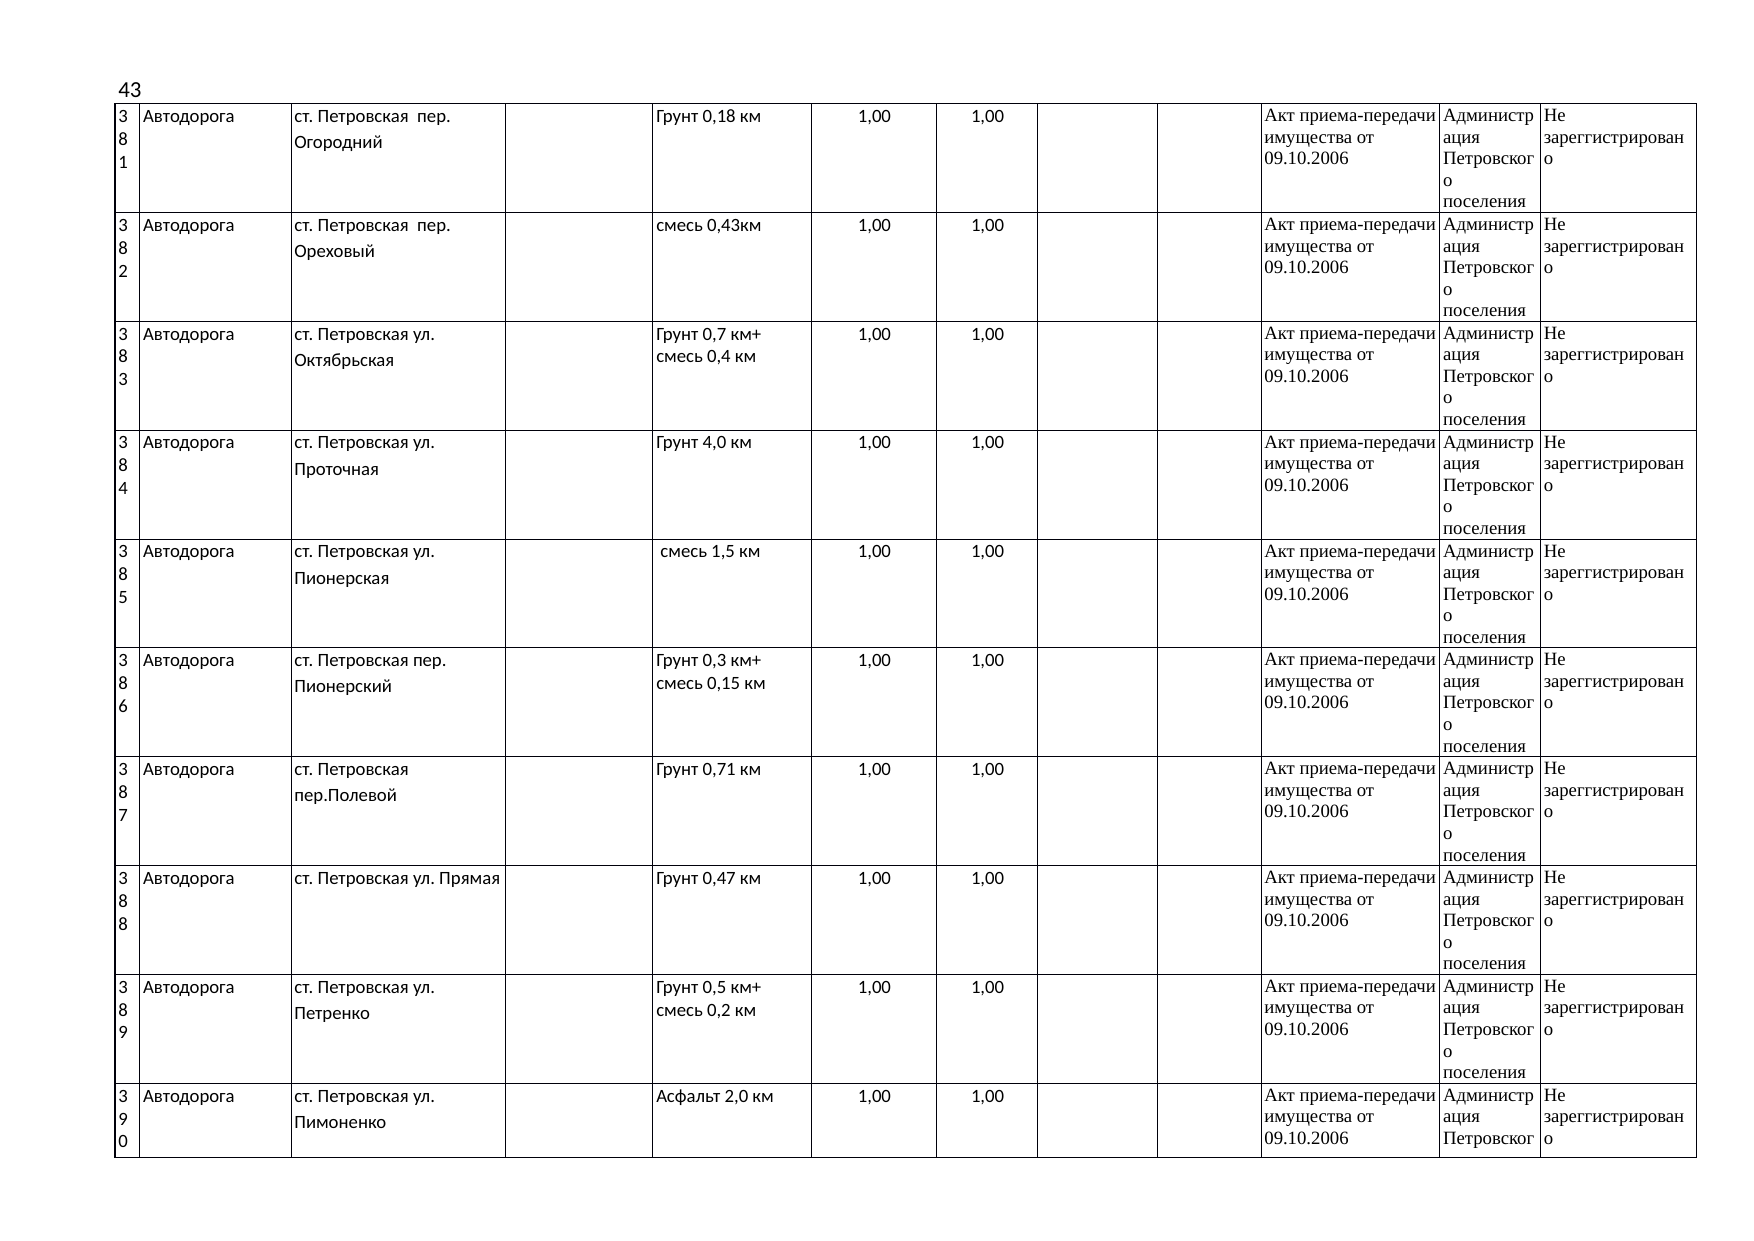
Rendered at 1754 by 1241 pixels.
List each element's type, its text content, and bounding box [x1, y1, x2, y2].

table_cell Грунт 0,47 км [653, 866, 811, 974]
table_cell Не зареггистрировано [1541, 757, 1696, 865]
table_cell Грунт 0,71 км [653, 757, 811, 865]
table_cell [1158, 431, 1261, 538]
table_cell 1,00 [937, 757, 1037, 865]
table_cell Не зареггистрировано [1541, 975, 1696, 1083]
table_cell 382 [116, 213, 139, 321]
table_cell Акт приема-передачи имущества от 09.10.2006 [1262, 975, 1439, 1083]
table_cell 1,00 [937, 540, 1037, 647]
table_cell Акт приема-передачи имущества от 09.10.2006 [1262, 104, 1439, 212]
table_cell 389 [116, 975, 139, 1083]
table_cell Акт приема-передачи имущества от 09.10.2006 [1262, 1084, 1439, 1157]
table_cell Автодорога [140, 757, 291, 865]
table_cell [1038, 757, 1157, 865]
table_cell [1158, 757, 1261, 865]
table_cell Асфальт 2,0 км [653, 1084, 811, 1157]
table_cell 1,00 [812, 104, 936, 212]
table_cell Администрация Петровского поселения [1440, 648, 1540, 756]
table_cell 1,00 [812, 866, 936, 974]
table_cell [1038, 104, 1157, 212]
table_cell Администрация Петровского поселения [1440, 213, 1540, 321]
table_cell 383 [116, 322, 139, 429]
table_cell 1,00 [937, 104, 1037, 212]
table_cell [1158, 322, 1261, 429]
table_cell 386 [116, 648, 139, 756]
table_cell 387 [116, 757, 139, 865]
table_cell [1038, 975, 1157, 1083]
table_cell 1,00 [812, 322, 936, 429]
table_cell ст. Петровская ул. Петренко [292, 975, 505, 1083]
table_cell [1038, 213, 1157, 321]
table_cell 1,00 [812, 431, 936, 538]
table_cell 384 [116, 431, 139, 538]
table_cell ст. Петровская ул. Пимоненко [292, 1084, 505, 1157]
table_cell 1,00 [812, 1084, 936, 1157]
table_cell смесь 0,43км [653, 213, 811, 321]
table_cell [1158, 213, 1261, 321]
table_cell Администрация Петровского поселения [1440, 104, 1540, 212]
table_cell Автодорога [140, 213, 291, 321]
table_cell Администрация Петровского поселения [1440, 975, 1540, 1083]
table_cell [1038, 431, 1157, 538]
table_cell [506, 540, 652, 647]
table_cell Администрация Петровского поселения [1440, 322, 1540, 429]
table_cell Грунт 0,5 км+ смесь 0,2 км [653, 975, 811, 1083]
table_cell [1158, 975, 1261, 1083]
table_cell Не зареггистрировано [1541, 648, 1696, 756]
table_cell Администрация Петровского поселения [1440, 431, 1540, 538]
table_cell [1038, 540, 1157, 647]
table_cell Акт приема-передачи имущества от 09.10.2006 [1262, 431, 1439, 538]
table_cell ст. Петровская пер. Огородний [292, 104, 505, 212]
table_cell 1,00 [937, 431, 1037, 538]
table_cell ст. Петровская ул. Октябрьская [292, 322, 505, 429]
table_cell 1,00 [812, 213, 936, 321]
table_cell Не зареггистрировано [1541, 540, 1696, 647]
table_cell 1,00 [937, 975, 1037, 1083]
table_cell 390 [116, 1084, 139, 1157]
table_cell Администрация Петровского поселения [1440, 757, 1540, 865]
table_cell 1,00 [812, 757, 936, 865]
table_cell [506, 757, 652, 865]
table_cell Грунт 4,0 км [653, 431, 811, 538]
table_cell Акт приема-передачи имущества от 09.10.2006 [1262, 757, 1439, 865]
table_cell Автодорога [140, 866, 291, 974]
table_cell 1,00 [812, 540, 936, 647]
table_cell Автодорога [140, 540, 291, 647]
table_cell Не зареггистрировано [1541, 866, 1696, 974]
table_cell Автодорога [140, 104, 291, 212]
table_cell Грунт 0,3 км+ смесь 0,15 км [653, 648, 811, 756]
table_cell Администрация Петровского поселения [1440, 540, 1540, 647]
table_cell [1038, 322, 1157, 429]
table_cell [506, 866, 652, 974]
table_cell 1,00 [937, 213, 1037, 321]
table_cell [1158, 648, 1261, 756]
table_cell ст. Петровская пер.Полевой [292, 757, 505, 865]
table_cell ст. Петровская пер. Ореховый [292, 213, 505, 321]
table_cell [1158, 540, 1261, 647]
table_cell [506, 648, 652, 756]
table_cell Не зареггистрировано [1541, 1084, 1696, 1157]
table_cell [506, 431, 652, 538]
table_cell 1,00 [937, 866, 1037, 974]
table_cell [1158, 1084, 1261, 1157]
table_cell [1038, 1084, 1157, 1157]
table_cell Автодорога [140, 975, 291, 1083]
table_cell 1,00 [937, 1084, 1037, 1157]
table_cell Автодорога [140, 648, 291, 756]
table_cell ст. Петровская пер. Пионерский [292, 648, 505, 756]
table_cell ст. Петровская ул. Пионерская [292, 540, 505, 647]
table_cell Автодорога [140, 431, 291, 538]
table_cell [1158, 866, 1261, 974]
table_cell Акт приема-передачи имущества от 09.10.2006 [1262, 213, 1439, 321]
table_cell 385 [116, 540, 139, 647]
table_cell смесь 1,5 км [653, 540, 811, 647]
table_cell ст. Петровская ул. Прямая [292, 866, 505, 974]
table_cell [1038, 648, 1157, 756]
table_cell Не зареггистрировано [1541, 213, 1696, 321]
table_cell Грунт 0,7 км+ смесь 0,4 км [653, 322, 811, 429]
table_cell [506, 975, 652, 1083]
table_cell 1,00 [937, 648, 1037, 756]
table_cell ст. Петровская ул. Проточная [292, 431, 505, 538]
table_cell [506, 104, 652, 212]
table_cell Не зареггистрировано [1541, 431, 1696, 538]
table_cell Акт приема-передачи имущества от 09.10.2006 [1262, 648, 1439, 756]
table_cell 1,00 [812, 648, 936, 756]
table_cell 381 [116, 104, 139, 212]
table_cell [1158, 104, 1261, 212]
table_cell Акт приема-передачи имущества от 09.10.2006 [1262, 322, 1439, 429]
table_cell Администрация Петровского поселения [1440, 866, 1540, 974]
table_cell Не зареггистрировано [1541, 322, 1696, 429]
table_cell Автодорога [140, 1084, 291, 1157]
table_cell Администрация Петровског [1440, 1084, 1540, 1157]
table_cell [1038, 866, 1157, 974]
table_cell [506, 1084, 652, 1157]
table_cell Акт приема-передачи имущества от 09.10.2006 [1262, 866, 1439, 974]
table_cell [506, 322, 652, 429]
table_cell Не зареггистрировано [1541, 104, 1696, 212]
table_cell 1,00 [937, 322, 1037, 429]
table_cell 1,00 [812, 975, 936, 1083]
table_cell Грунт 0,18 км [653, 104, 811, 212]
table_cell 388 [116, 866, 139, 974]
table_cell Акт приема-передачи имущества от 09.10.2006 [1262, 540, 1439, 647]
table_cell [506, 213, 652, 321]
table_cell Автодорога [140, 322, 291, 429]
